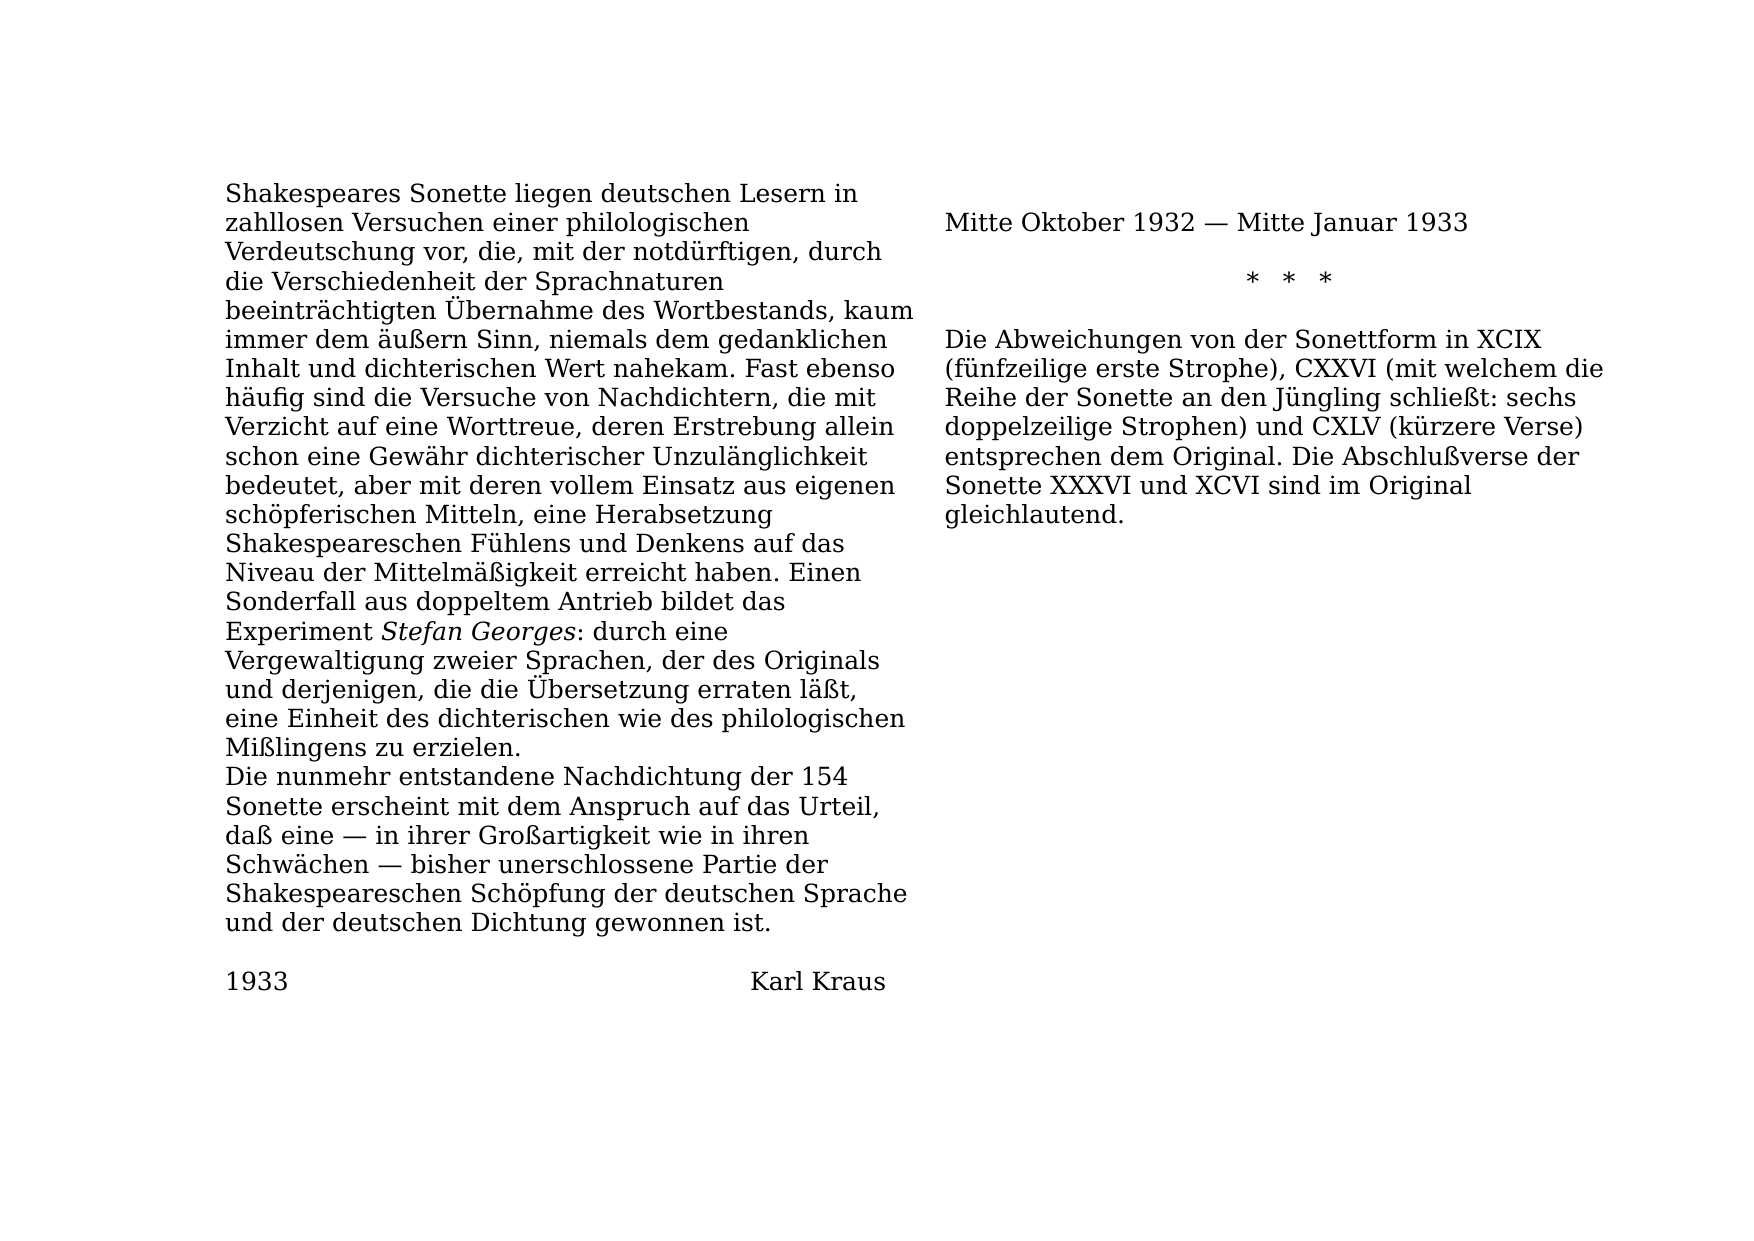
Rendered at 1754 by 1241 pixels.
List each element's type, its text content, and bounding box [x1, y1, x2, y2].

text Die nunmehr entstandene Nachdichtung der 154 Sonette erscheint mit dem Anspruch auf das Urteil, daß eine — in ihrer Großartigkeit wie in ihren Schwächen — bisher unerschlossene Partie der Shakespeareschen Schöpfung der deutschen Sprache und der deutschen Dichtung gewonnen ist. [225, 762, 914, 937]
text * * * [944, 267, 1633, 296]
text Shakespeares Sonette liegen deutschen Lesern in zahllosen Versuchen einer philologischen Verdeutschung vor, die, mit der notdürftigen, durch die Verschiedenheit der Sprachnaturen beeinträchtigten Übernahme des Wortbestands, kaum immer dem äußern Sinn, niemals dem gedanklichen Inhalt und dichterischen Wert nahekam. Fast ebenso häufig sind die Versuche von Nachdichtern, die mit Verzicht auf eine Worttreue, deren Erstrebung allein schon eine Gewähr dichterischer Unzulänglichkeit bedeutet, aber mit deren vollem Einsatz aus eigenen schöpferischen Mitteln, eine Herabsetzung Shakespeareschen Fühlens und Denkens auf das Niveau der Mittelmäßigkeit erreicht haben. Einen Sonderfall aus doppeltem Antrieb bildet das Experiment Stefan Georges: durch eine Vergewaltigung zweier Sprachen, der des Originals und derjenigen, die die Übersetzung erraten läßt, eine Einheit des dichterischen wie des philologischen Mißlingens zu erzielen. [225, 179, 914, 762]
text 1933 Karl Kraus [225, 967, 914, 996]
text Mitte Oktober 1932 — Mitte Januar 1933 [944, 208, 1633, 237]
text Die Abweichungen von der Sonettform in XCIX (fünfzeilige erste Strophe), CXXVI (mit welchem die Reihe der Sonette an den Jüngling schließt: sechs doppelzeilige Strophen) und CXLV (kürzere Verse) entsprechen dem Original. Die Abschlußverse der Sonette XXXVI und XCVI sind im Original gleichlautend. [944, 325, 1633, 529]
